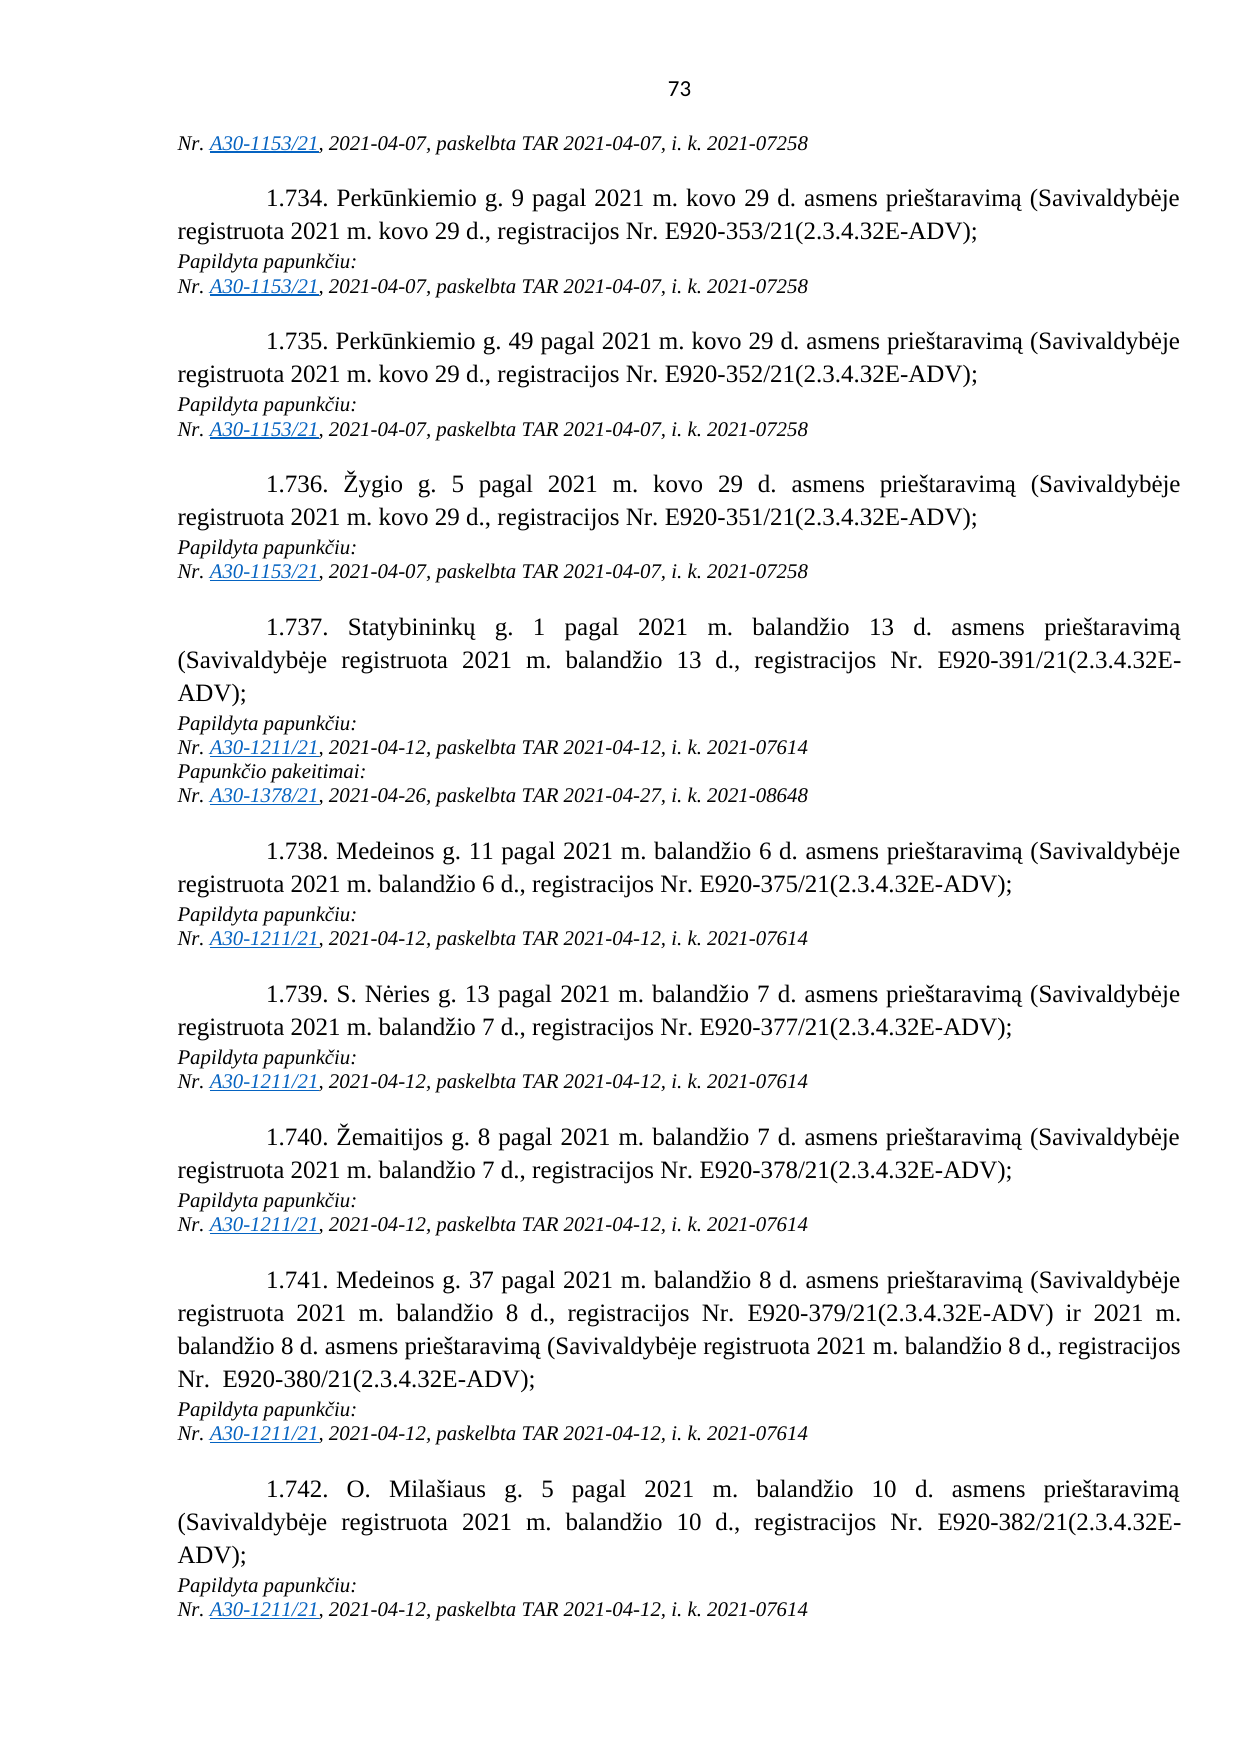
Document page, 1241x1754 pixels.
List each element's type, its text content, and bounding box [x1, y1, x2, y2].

text 1.739. S. Nėries g. 13 pagal 2021 m. balandžio 7 d. asmens prieštaravimą (Savivaldybėje registruota 2021 m. balandžio 7 d., registracijos Nr. E920-377/21(2.3.4.32E-ADV); [177, 979, 1181, 1041]
text 1.737. Statybininkų g. 1 pagal 2021 m. balandžio 13 d. asmens prieštaravimą (Savivaldybėje registruota 2021 m. balandžio 13 d., registracijos Nr. E920-391/21(2.3.4.32E-ADV); [177, 612, 1181, 707]
text Papildyta papunkčiu: [177, 249, 1181, 273]
text Nr. A30-1211/21, 2021-04-12, paskelbta TAR 2021-04-12, i. k. 2021-07614 [177, 1212, 1181, 1236]
text Papildyta papunkčiu: [177, 392, 1181, 416]
text Nr. A30-1211/21, 2021-04-12, paskelbta TAR 2021-04-12, i. k. 2021-07614 [177, 735, 1181, 759]
text Papildyta papunkčiu: [177, 902, 1181, 926]
text 1.742. O. Milašiaus g. 5 pagal 2021 m. balandžio 10 d. asmens prieštaravimą (Savivaldybėje registruota 2021 m. balandžio 10 d., registracijos Nr. E920-382/21(2.3.4.32E-ADV); [177, 1474, 1181, 1569]
text Papildyta papunkčiu: [177, 535, 1181, 559]
text Papildyta papunkčiu: [177, 1188, 1181, 1212]
text 1.736. Žygio g. 5 pagal 2021 m. kovo 29 d. asmens prieštaravimą (Savivaldybėje registruota 2021 m. kovo 29 d., registracijos Nr. E920-351/21(2.3.4.32E-ADV); [177, 469, 1181, 531]
text Papildyta papunkčiu: [177, 1573, 1181, 1597]
text 1.741. Medeinos g. 37 pagal 2021 m. balandžio 8 d. asmens prieštaravimą (Savivaldybėje registruota 2021 m. balandžio 8 d., registracijos Nr. E920-379/21(2.3.4.32E-ADV) ir 2021 m. balandžio 8 d. asmens prieštaravimą (Savivaldybėje registruota 2021 m. balandžio 8 d., registracijos Nr. E920-380/21(2.3.4.32E-ADV); [177, 1265, 1181, 1393]
text Papunkčio pakeitimai: [177, 759, 1181, 783]
text Nr. A30-1153/21, 2021-04-07, paskelbta TAR 2021-04-07, i. k. 2021-07258 [177, 559, 1181, 583]
text Papildyta papunkčiu: [177, 1397, 1181, 1421]
text Nr. A30-1378/21, 2021-04-26, paskelbta TAR 2021-04-27, i. k. 2021-08648 [177, 783, 1181, 807]
text Papildyta papunkčiu: [177, 711, 1181, 735]
text Nr. A30-1153/21, 2021-04-07, paskelbta TAR 2021-04-07, i. k. 2021-07258 [177, 131, 1181, 155]
text Nr. A30-1153/21, 2021-04-07, paskelbta TAR 2021-04-07, i. k. 2021-07258 [177, 273, 1181, 298]
text 1.740. Žemaitijos g. 8 pagal 2021 m. balandžio 7 d. asmens prieštaravimą (Savivaldybėje registruota 2021 m. balandžio 7 d., registracijos Nr. E920-378/21(2.3.4.32E-ADV); [177, 1122, 1181, 1184]
text Nr. A30-1211/21, 2021-04-12, paskelbta TAR 2021-04-12, i. k. 2021-07614 [177, 1069, 1181, 1093]
text Nr. A30-1211/21, 2021-04-12, paskelbta TAR 2021-04-12, i. k. 2021-07614 [177, 1597, 1181, 1621]
text 1.738. Medeinos g. 11 pagal 2021 m. balandžio 6 d. asmens prieštaravimą (Savivaldybėje registruota 2021 m. balandžio 6 d., registracijos Nr. E920-375/21(2.3.4.32E-ADV); [177, 836, 1181, 898]
text Nr. A30-1211/21, 2021-04-12, paskelbta TAR 2021-04-12, i. k. 2021-07614 [177, 926, 1181, 950]
text Nr. A30-1153/21, 2021-04-07, paskelbta TAR 2021-04-07, i. k. 2021-07258 [177, 416, 1181, 441]
text Nr. A30-1211/21, 2021-04-12, paskelbta TAR 2021-04-12, i. k. 2021-07614 [177, 1421, 1181, 1445]
text Papildyta papunkčiu: [177, 1045, 1181, 1069]
text 1.734. Perkūnkiemio g. 9 pagal 2021 m. kovo 29 d. asmens prieštaravimą (Savivaldybėje registruota 2021 m. kovo 29 d., registracijos Nr. E920-353/21(2.3.4.32E-ADV); [177, 183, 1181, 245]
text 1.735. Perkūnkiemio g. 49 pagal 2021 m. kovo 29 d. asmens prieštaravimą (Savivaldybėje registruota 2021 m. kovo 29 d., registracijos Nr. E920-352/21(2.3.4.32E-ADV); [177, 326, 1181, 388]
